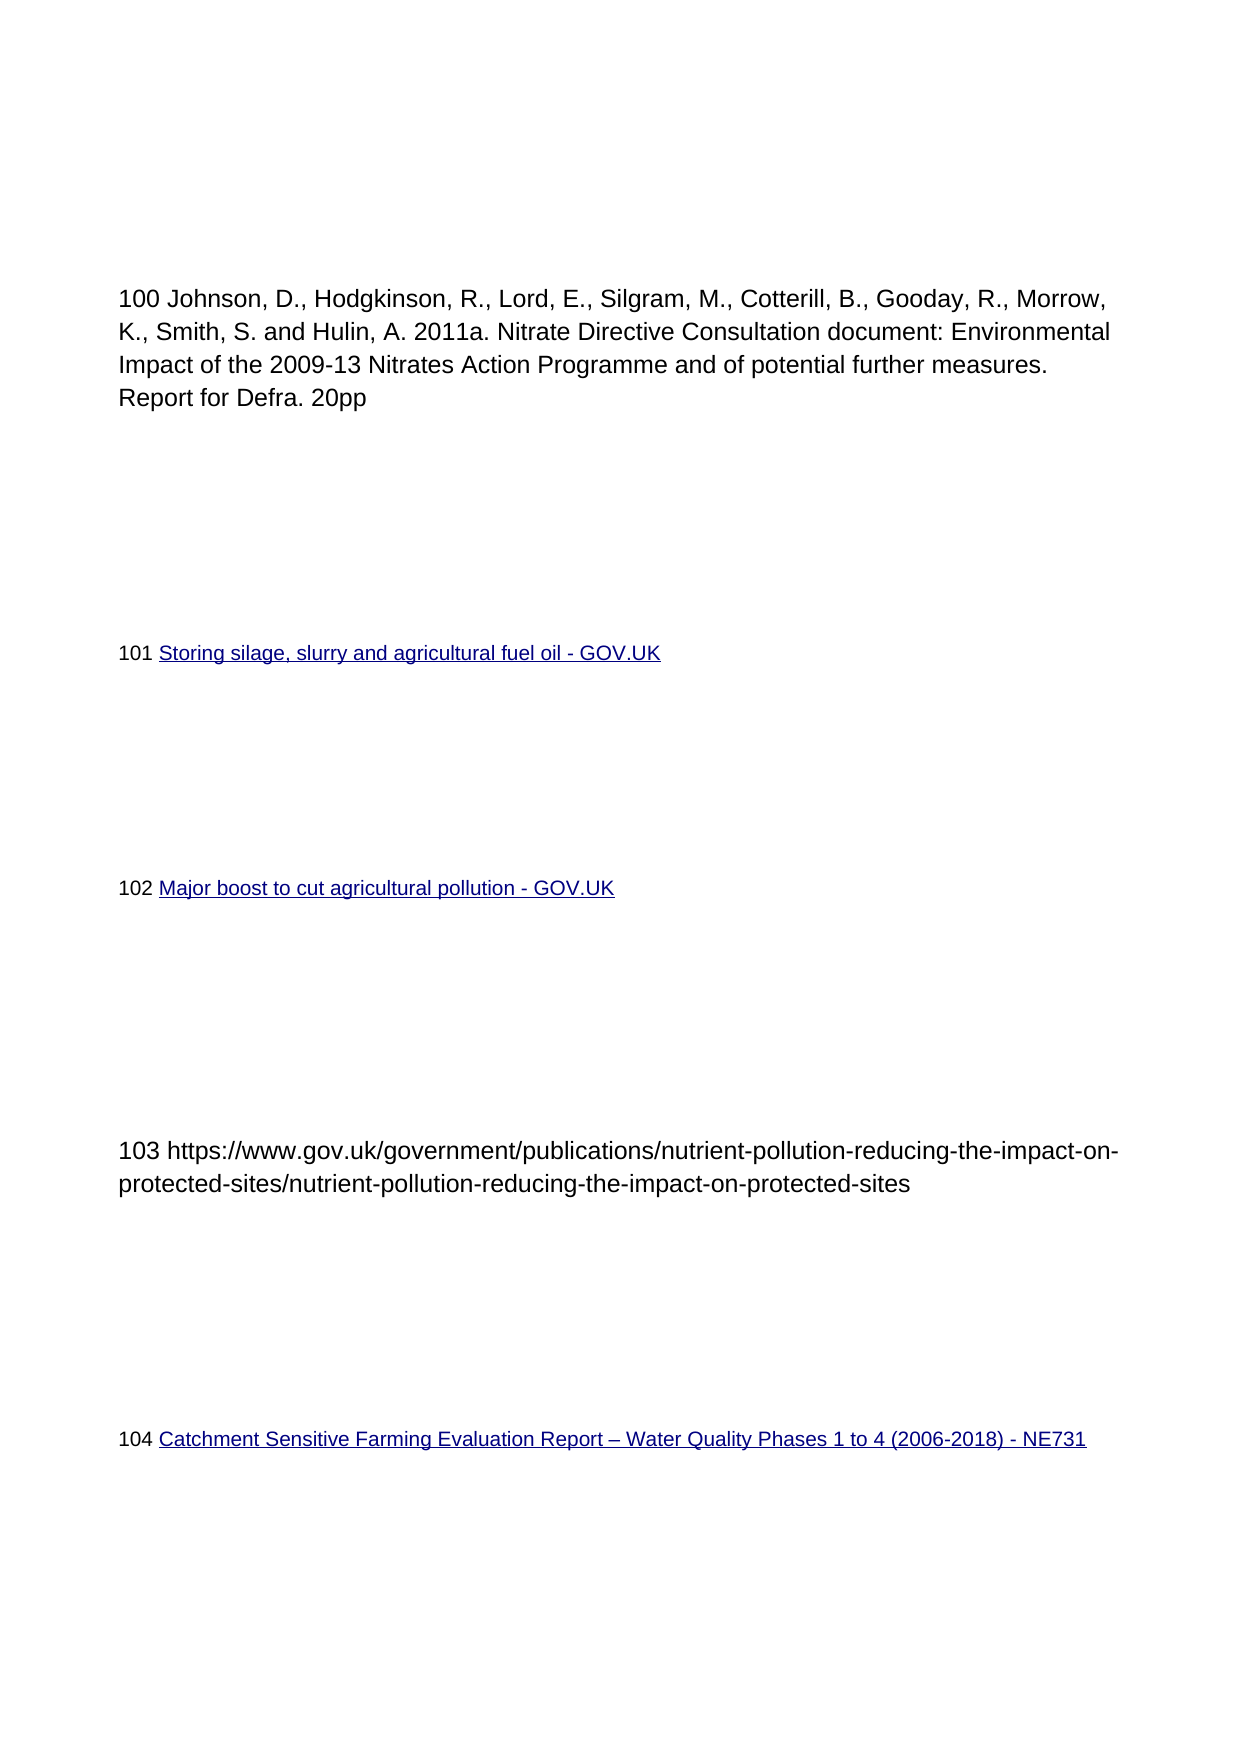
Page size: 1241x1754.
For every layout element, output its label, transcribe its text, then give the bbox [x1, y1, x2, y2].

text Johnson, D., Hodgkinson, R., Lord, E., Silgram, M., Cotterill, B., Gooday, R., Morrow, K., Smith, S. and Hulin, A. 2011a. Nitrate Directive Consultation document: Environmental Impact of the 2009-13 Nitrates Action Programme and of potential further measures. Report for Defra. 20pp [118, 284, 1122, 412]
text Storing silage, slurry and agricultural fuel oil - GOV.UK [118, 640, 1122, 664]
text Catchment Sensitive Farming Evaluation Report – Water Quality Phases 1 to 4 (2006-2018) - NE731 [118, 1426, 1122, 1450]
text https://www.gov.uk/government/publications/nutrient-pollution-reducing-the-impact-on-protected-sites/nutrient-pollution-reducing-the-impact-on-protected-sites [118, 1136, 1122, 1198]
text Major boost to cut agricultural pollution - GOV.UK [118, 876, 1122, 900]
